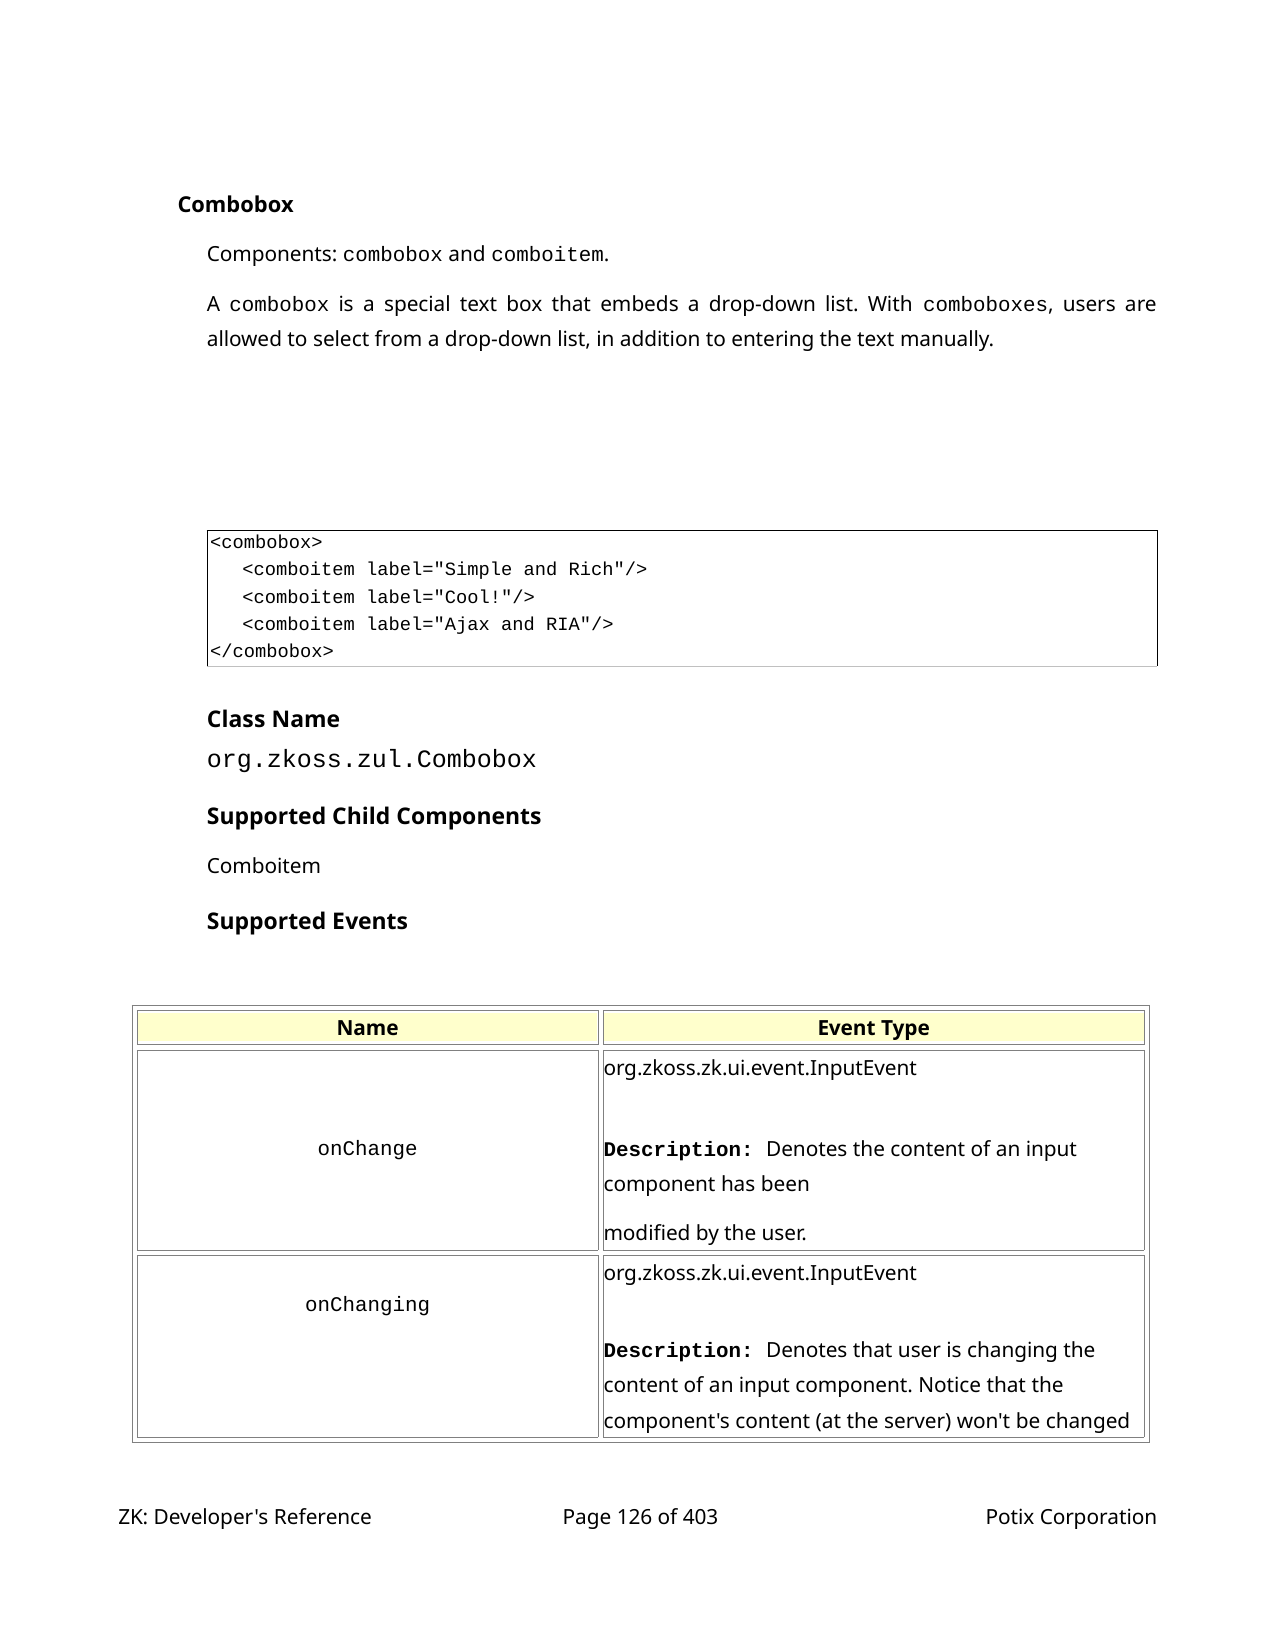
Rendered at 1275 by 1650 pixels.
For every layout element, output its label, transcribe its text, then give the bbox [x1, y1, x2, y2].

text A combobox is a special text box that embeds a drop-down list. With comboboxes, users are allowed to select from a drop-down list, in addition to entering the text manually. [207, 289, 1157, 352]
text </combobox> [208, 639, 1157, 666]
table_cell onChanging [134, 1250, 600, 1437]
subtitle Supported Child Components [207, 800, 1157, 831]
text Components: combobox and comboitem. [207, 239, 1157, 268]
subtitle Supported Events [207, 905, 1157, 936]
text org.zkoss.zul.Combobox [207, 746, 1157, 775]
table_header Event Type [600, 1006, 1147, 1044]
subtitle Class Name [207, 703, 1157, 734]
text <comboitem label="Cool!"/> [208, 584, 1157, 609]
table_cell org.zkoss.zk.ui.event.InputEvent Description: Denotes the content of an input component has been modified by the user. [600, 1044, 1147, 1250]
text <combobox> [208, 531, 1157, 554]
subtitle Combobox [177, 189, 1157, 219]
text Comboitem [207, 852, 1157, 880]
text <comboitem label="Ajax and RIA"/> [208, 612, 1157, 636]
text <comboitem label="Simple and Rich"/> [208, 557, 1157, 582]
table_header Name [134, 1006, 600, 1044]
table_cell org.zkoss.zk.ui.event.InputEvent Description: Denotes that user is changing the content of an input component. Notice that the component's content (at the server) won't be changed [600, 1250, 1147, 1437]
table_cell onChange [134, 1044, 600, 1250]
